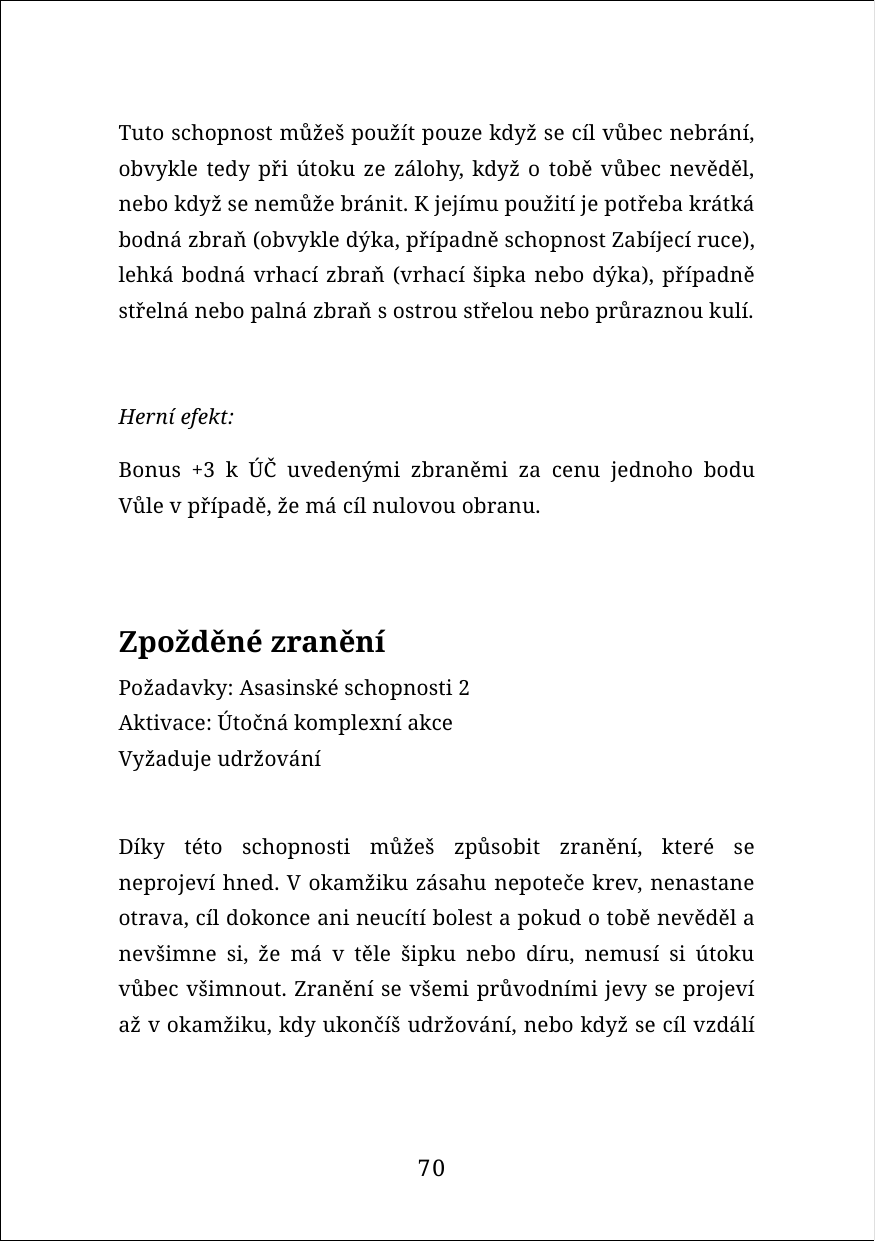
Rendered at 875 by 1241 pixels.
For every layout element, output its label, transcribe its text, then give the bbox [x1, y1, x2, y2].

text Požadavky: Asasinské schopnosti 2 Aktivace: Útočná komplexní akce Vyžaduje udržování [118, 673, 756, 808]
text Díky této schopnosti můžeš způsobit zranění, které se neprojeví hned. V okamžiku zásahu nepoteče krev, nenastane otrava, cíl dokonce ani neucítí bolest a pokud o tobě nevěděl a nevšimne si, že má v těle šipku nebo díru, nemusí si útoku vůbec všimnout. Zranění se všemi průvodními jevy se projeví až v okamžiku, kdy ukončíš udržování, nebo když se cíl vzdálí [118, 832, 756, 1038]
text Herní efekt: [118, 402, 756, 431]
subtitle Zpožděné zranění [118, 621, 756, 661]
text Bonus +3 k ÚČ uvedenými zbraněmi za cenu jednoho bodu Vůle v případě, že má cíl nulovou obranu. [118, 456, 756, 519]
text Tuto schopnost můžeš použít pouze když se cíl vůbec nebrání, obvykle tedy při útoku ze zálohy, když o tobě vůbec nevěděl, nebo když se nemůže bránit. K jejímu použití je potřeba krátká bodná zbraň (obvykle dýka, případně schopnost Zabíjecí ruce), lehká bodná vrhací zbraň (vrhací šipka nebo dýka), případně střelná nebo palná zbraň s ostrou střelou nebo průraznou kulí. [118, 118, 756, 324]
